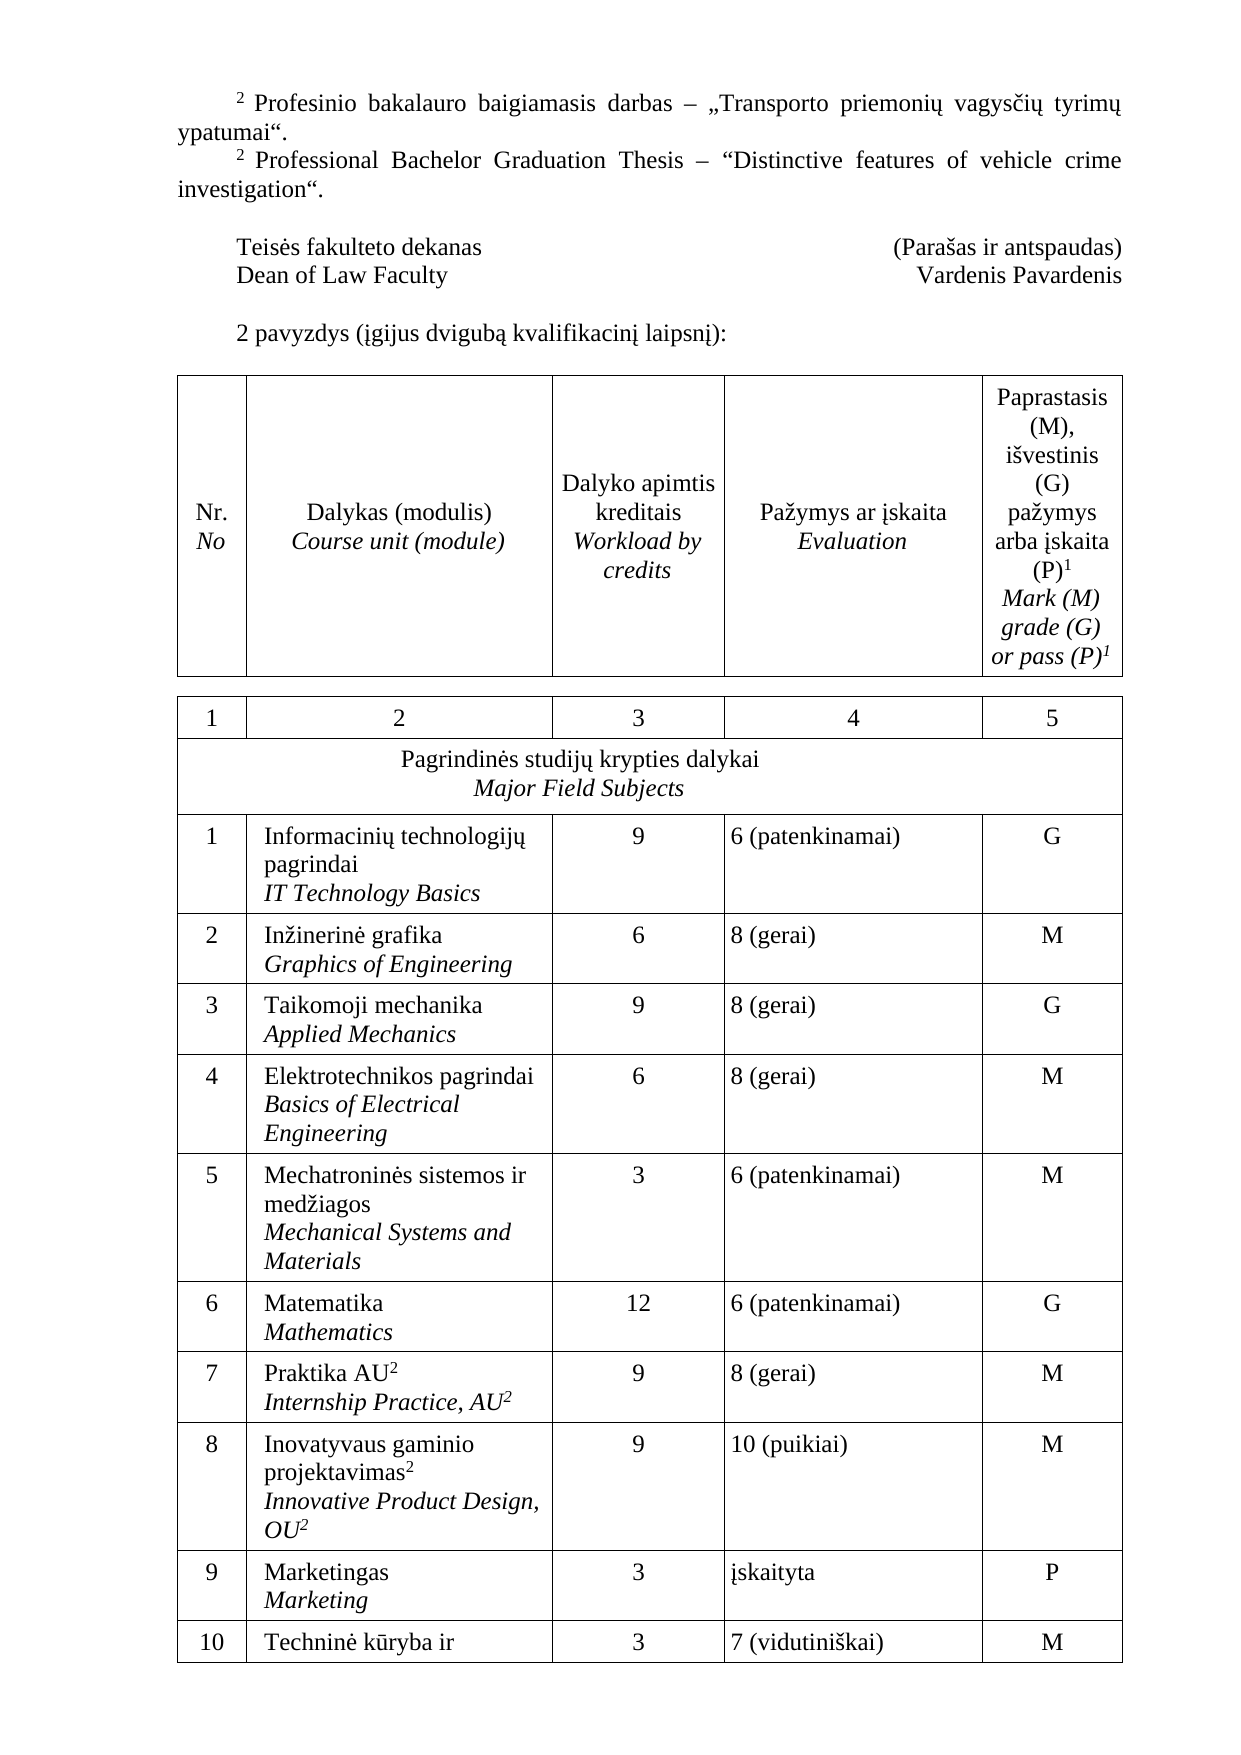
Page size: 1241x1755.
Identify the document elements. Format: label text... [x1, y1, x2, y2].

table_cell M [983, 1621, 1122, 1662]
table_cell 8 (gerai) [725, 1055, 982, 1153]
table_cell Informacinių technologijų pagrindai IT Technology Basics [247, 815, 552, 913]
table_cell Marketingas Marketing [247, 1551, 552, 1620]
table_cell 6 (patenkinamai) [725, 1282, 982, 1351]
table_header Paprastasis (M), išvestinis (G) pažymys arba įskaita (P)1 Mark (M) grade (G) or pass (P)1 [983, 376, 1122, 676]
table_cell įskaityta [725, 1551, 982, 1620]
table_cell 1 [178, 815, 246, 913]
table_cell Inovatyvaus gaminio projektavimas2 Innovative Product Design, OU2 [247, 1423, 552, 1549]
table_header Dalyko apimtis kreditais Workload by credits [553, 376, 724, 676]
table_cell 3 [553, 1621, 724, 1662]
table_cell Inžinerinė grafika Graphics of Engineering [247, 914, 552, 983]
table_cell 5 [178, 1154, 246, 1281]
text Dean of Law Faculty Vardenis Pavardenis [177, 260, 1122, 289]
table_cell M [983, 914, 1122, 983]
table_cell 12 [553, 1282, 724, 1351]
table_cell 9 [553, 1423, 724, 1549]
table_cell M [983, 1423, 1122, 1549]
table_cell G [983, 815, 1122, 913]
table_cell 8 (gerai) [725, 914, 982, 983]
table_cell 7 [178, 1352, 246, 1422]
table_cell 6 [553, 914, 724, 983]
table_header Pažymys ar įskaita Evaluation [725, 376, 982, 676]
table_cell M [983, 1055, 1122, 1153]
table_cell 2 [178, 914, 246, 983]
table_cell 6 (patenkinamai) [725, 815, 982, 913]
table_cell [982, 677, 1122, 696]
table_cell 6 [178, 1282, 246, 1351]
table_cell 4 [725, 697, 982, 738]
table_cell [1045, 739, 1122, 814]
table_header Nr. No [178, 376, 246, 676]
table_cell G [983, 1282, 1122, 1351]
table_cell Taikomoji mechanika Applied Mechanics [247, 984, 552, 1054]
table_cell [914, 739, 977, 814]
table_cell Praktika AU2 Internship Practice, AU2 [247, 1352, 552, 1422]
table_cell 5 [983, 697, 1122, 738]
text Teisės fakulteto dekanas (Parašas ir antspaudas) [177, 232, 1122, 260]
table_cell Pagrindinės studijų krypties dalykai Major Field Subjects [246, 739, 914, 814]
table_cell 8 (gerai) [725, 984, 982, 1054]
table_cell 9 [553, 1352, 724, 1422]
table_cell 3 [553, 1551, 724, 1620]
table_cell 8 (gerai) [725, 1352, 982, 1422]
table_cell [177, 677, 246, 696]
table_cell [552, 677, 724, 696]
text 2 pavyzdys (įgijus dvigubą kvalifikacinį laipsnį): [177, 318, 1122, 347]
table_cell 3 [553, 1154, 724, 1281]
table_cell 7 (vidutiniškai) [725, 1621, 982, 1662]
table_cell 6 (patenkinamai) [725, 1154, 982, 1281]
table_cell 9 [553, 815, 724, 913]
table_cell 2 [247, 697, 552, 738]
table_header Dalykas (modulis) Course unit (module) [247, 376, 552, 676]
table_cell 9 [178, 1551, 246, 1620]
table_cell 6 [553, 1055, 724, 1153]
table_cell 3 [553, 697, 724, 738]
table_cell 4 [178, 1055, 246, 1153]
table_cell Mechatroninės sistemos ir medžiagos Mechanical Systems and Materials [247, 1154, 552, 1281]
table_cell 1 [178, 697, 246, 738]
text 2 Professional Bachelor Graduation Thesis – “Distinctive features of vehicle crime investigation“. [177, 145, 1122, 203]
table_cell M [983, 1154, 1122, 1281]
table_cell P [983, 1551, 1122, 1620]
table_cell 9 [553, 984, 724, 1054]
table_cell [978, 739, 1045, 814]
table_cell 10 (puikiai) [725, 1423, 982, 1549]
table_cell 10 [178, 1621, 246, 1662]
table_cell Matematika Mathematics [247, 1282, 552, 1351]
table_cell [246, 677, 552, 696]
table_cell [178, 739, 246, 814]
table_cell G [983, 984, 1122, 1054]
table_cell Techninė kūryba ir [247, 1621, 552, 1662]
table_cell Elektrotechnikos pagrindai Basics of Electrical Engineering [247, 1055, 552, 1153]
table_cell [725, 677, 982, 696]
text 2 Profesinio bakalauro baigiamasis darbas – „Transporto priemonių vagysčių tyrimų ypatumai“. [177, 88, 1122, 145]
table_cell M [983, 1352, 1122, 1422]
table_cell 3 [178, 984, 246, 1054]
table_cell 8 [178, 1423, 246, 1549]
